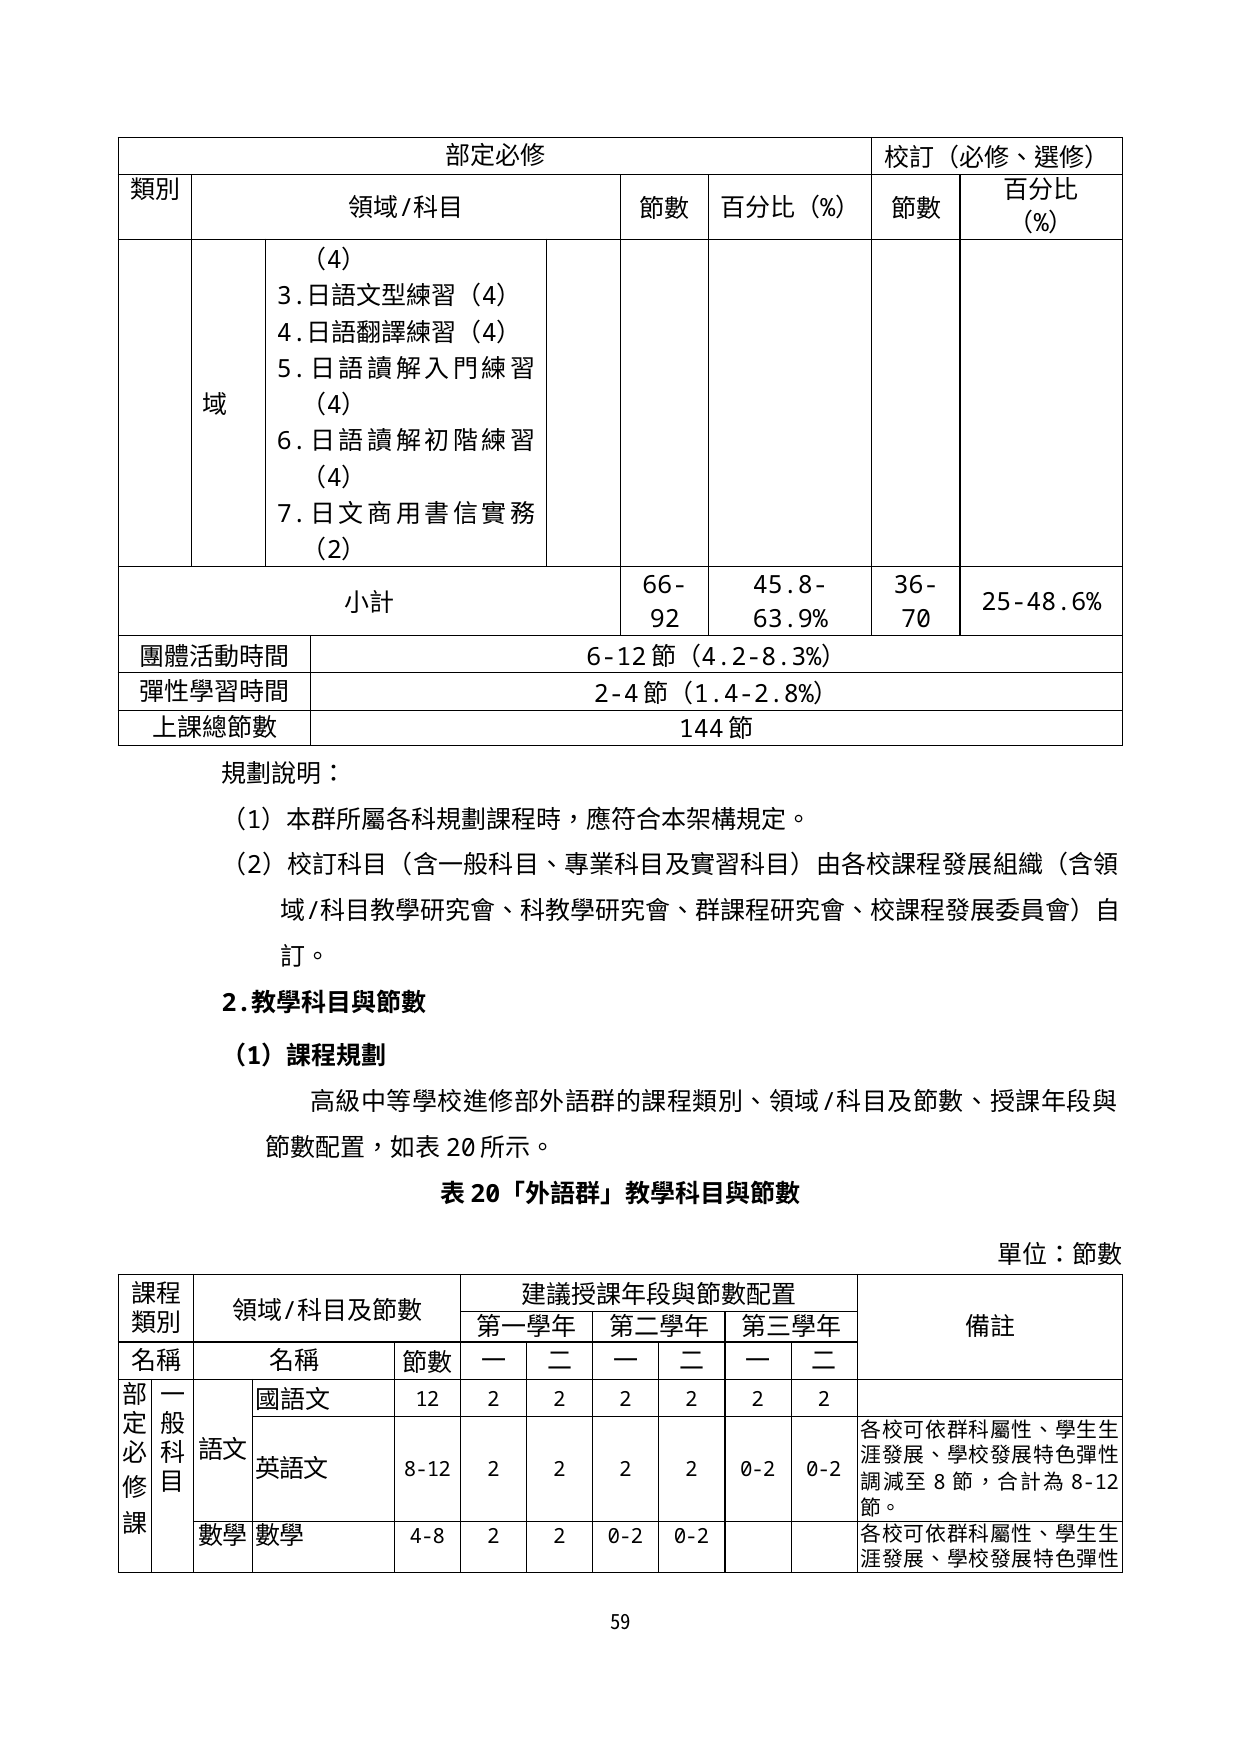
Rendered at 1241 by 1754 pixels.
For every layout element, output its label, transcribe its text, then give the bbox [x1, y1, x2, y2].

table_cell 部定必修課 [119, 1380, 151, 1572]
table_cell 第三學年 [726, 1312, 857, 1341]
table_cell 二 [659, 1343, 724, 1379]
table_cell [726, 1522, 791, 1572]
table_cell [872, 240, 959, 566]
table_cell [961, 240, 1122, 566]
table_cell [709, 240, 871, 566]
table_cell 百分比（%） [961, 175, 1122, 238]
table_cell 名稱 [194, 1343, 394, 1379]
table_header 課程類別 [119, 1275, 193, 1341]
table_cell 類別 [119, 175, 191, 238]
table_cell 節數 [621, 175, 708, 238]
table_cell 2 [659, 1417, 724, 1521]
table_cell 66-92 [621, 567, 708, 635]
text （1）課程規劃 [221, 1028, 1122, 1074]
text （2）校訂科目（含一般科目、專業科目及實習科目）由各校課程發展組織（含領域/科目教學研究會、科教學研究會、群課程研究會、校課程發展委員會）自訂。 [221, 837, 1122, 975]
table_cell 0-2 [659, 1522, 724, 1572]
table_cell 0-2 [593, 1522, 658, 1572]
table_cell 數學 [253, 1522, 394, 1572]
table_cell 國語文 [253, 1380, 394, 1416]
table_cell 0-2 [792, 1417, 857, 1521]
table_cell 百分比（%） [709, 175, 871, 238]
table_cell [119, 240, 191, 566]
table_cell 域 [192, 240, 265, 566]
table_cell 2 [461, 1380, 526, 1416]
table_cell 25-48.6% [961, 567, 1122, 635]
table_cell 45.8-63.9% [709, 567, 871, 635]
table_cell 英語文 [253, 1417, 394, 1521]
table_cell 第一學年 [461, 1312, 592, 1341]
text （1）本群所屬各科規劃課程時，應符合本架構規定。 [221, 791, 1122, 837]
text 規劃說明： [221, 746, 1122, 791]
table_cell 2 [527, 1380, 592, 1416]
table_cell 各校可依群科屬性、學生生涯發展、學校發展特色彈性 [858, 1522, 1122, 1572]
table_cell 上課總節數 [119, 711, 310, 744]
table_cell 一 [726, 1343, 791, 1379]
table_cell 2 [461, 1417, 526, 1521]
table_cell 節數 [872, 175, 959, 238]
table_cell 領域/科目 [192, 175, 620, 238]
table_cell 語文 [194, 1380, 252, 1521]
table_cell 2 [527, 1522, 592, 1572]
table_cell 2-4節（1.4-2.8%） [311, 673, 1122, 709]
table_cell 彈性學習時間 [119, 673, 310, 709]
text 高級中等學校進修部外語群的課程類別、領域/科目及節數、授課年段與節數配置，如表20所示。 [266, 1074, 1117, 1166]
table_cell 2 [461, 1522, 526, 1572]
table_cell [792, 1522, 857, 1572]
table_cell 4-8 [395, 1522, 460, 1572]
table_cell 各校可依群科屬性、學生生涯發展、學校發展特色彈性調減至8節，合計為8-12節。 [858, 1417, 1122, 1521]
table_cell （4） 3.日語文型練習（4） 4.日語翻譯練習（4） 5.日語讀解入門練習（4） 6.日語讀解初階練習（4） 7.日文商用書信實務（2） [266, 240, 546, 566]
table_cell 二 [527, 1343, 592, 1379]
table_cell [858, 1380, 1122, 1416]
table_header 校訂（必修、選修） [872, 138, 1122, 174]
text 2.教學科目與節數 [221, 975, 1122, 1021]
table_header 部定必修 [119, 138, 871, 174]
table_cell 2 [659, 1380, 724, 1416]
table_cell 144節 [311, 711, 1122, 744]
table_cell 2 [792, 1380, 857, 1416]
table_cell [547, 240, 620, 566]
table_header 領域/科目及節數 [194, 1275, 460, 1341]
table_cell 6-12節（4.2-8.3%） [311, 636, 1122, 672]
table_cell 小計 [119, 567, 620, 635]
table_cell 節數 [395, 1343, 460, 1379]
table_cell 8-12 [395, 1417, 460, 1521]
table_cell 第二學年 [593, 1312, 724, 1341]
table_cell 0-2 [726, 1417, 791, 1521]
text 表20「外語群」教學科目與節數 [118, 1166, 1122, 1211]
table_cell 數學 [194, 1522, 252, 1572]
table_cell 一 [593, 1343, 658, 1379]
table_header 建議授課年段與節數配置 [461, 1275, 857, 1311]
table_cell 2 [726, 1380, 791, 1416]
table_cell 36-70 [872, 567, 959, 635]
table_cell 2 [593, 1417, 658, 1521]
table_header 備註 [858, 1275, 1122, 1379]
table_cell 12 [395, 1380, 460, 1416]
table_cell 名稱 [119, 1343, 193, 1379]
table_cell 團體活動時間 [119, 636, 310, 672]
table_cell 一般科目 [152, 1380, 193, 1572]
table_cell 二 [792, 1343, 857, 1379]
table_cell 2 [593, 1380, 658, 1416]
table_cell [621, 240, 708, 566]
table_cell 一 [461, 1343, 526, 1379]
text 單位：節數 [118, 1211, 1122, 1274]
table_cell 2 [527, 1417, 592, 1521]
